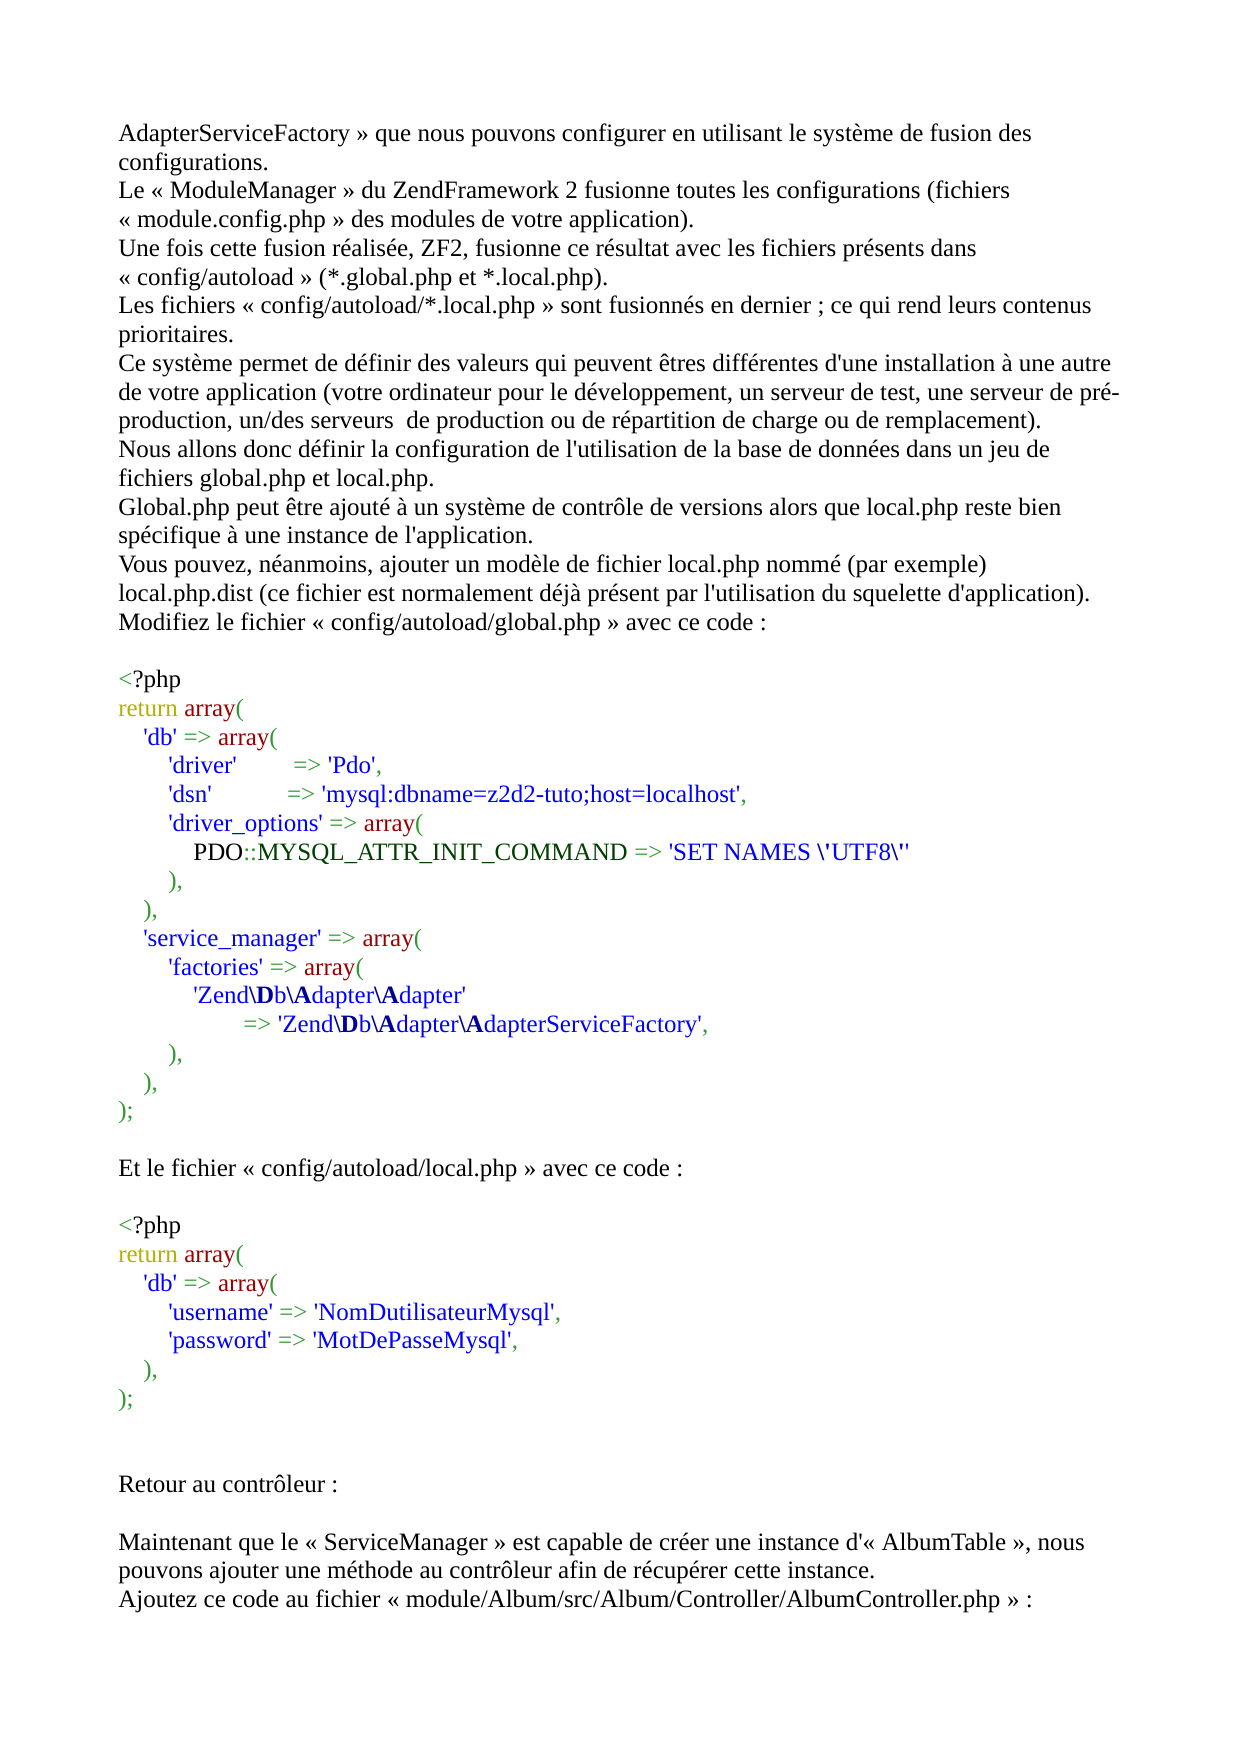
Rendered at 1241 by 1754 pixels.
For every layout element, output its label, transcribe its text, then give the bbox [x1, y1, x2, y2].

text Modifiez le fichier « config/autoload/global.php » avec ce code : [118, 607, 1122, 636]
text ), [118, 1038, 1122, 1067]
text Retour au contrôleur : [118, 1469, 1122, 1498]
text 'driver' => 'Pdo', [118, 751, 1122, 779]
text Les fichiers « config/autoload/*.local.php » sont fusionnés en dernier ; ce qui rend leurs contenus prioritaires. [118, 291, 1122, 348]
text Ajoutez ce code au fichier « module/Album/src/Album/Controller/AlbumController.php » : [118, 1584, 1122, 1613]
text ), [118, 866, 1122, 894]
text 'factories' => array( [118, 952, 1122, 981]
text Et le fichier « config/autoload/local.php » avec ce code : [118, 1153, 1122, 1182]
text 'dsn' => 'mysql:dbname=z2d2-tuto;host=localhost', [118, 779, 1122, 808]
text 'db' => array( [118, 1268, 1122, 1297]
text 'Zend\Db\Adapter\Adapter' [118, 981, 1122, 1009]
text Maintenant que le « ServiceManager » est capable de créer une instance d'« AlbumTable », nous pouvons ajouter une méthode au contrôleur afin de récupérer cette instance. [118, 1527, 1122, 1584]
text return array( [118, 693, 1122, 722]
text => 'Zend\Db\Adapter\AdapterServiceFactory', [118, 1009, 1122, 1038]
text Une fois cette fusion réalisée, ZF2, fusionne ce résultat avec les fichiers présents dans « config/autoload » (*.global.php et *.local.php). [118, 233, 1122, 291]
text AdapterServiceFactory » que nous pouvons configurer en utilisant le système de fusion des configurations. [118, 118, 1122, 176]
text <?php [118, 1211, 1122, 1239]
text 'driver_options' => array( [118, 808, 1122, 837]
text 'service_manager' => array( [118, 923, 1122, 952]
text ); [118, 1383, 1122, 1412]
text Le « ModuleManager » du ZendFramework 2 fusionne toutes les configurations (fichiers « module.config.php » des modules de votre application). [118, 176, 1122, 233]
text ), [118, 894, 1122, 923]
text return array( [118, 1239, 1122, 1268]
text ), [118, 1067, 1122, 1096]
text <?php [118, 664, 1122, 693]
text 'db' => array( [118, 722, 1122, 751]
text Global.php peut être ajouté à un système de contrôle de versions alors que local.php reste bien spécifique à une instance de l'application. [118, 492, 1122, 549]
text Nous allons donc définir la configuration de l'utilisation de la base de données dans un jeu de fichiers global.php et local.php. [118, 434, 1122, 492]
text ); [118, 1096, 1122, 1124]
text ), [118, 1354, 1122, 1383]
text PDO::MYSQL_ATTR_INIT_COMMAND => 'SET NAMES \'UTF8\'' [118, 837, 1122, 866]
text Ce système permet de définir des valeurs qui peuvent êtres différentes d'une installation à une autre de votre application (votre ordinateur pour le développement, un serveur de test, une serveur de pré-production, un/des serveurs de production ou de répartition de charge ou de remplacement). [118, 348, 1122, 434]
text 'username' => 'NomDutilisateurMysql', [118, 1297, 1122, 1326]
text 'password' => 'MotDePasseMysql', [118, 1326, 1122, 1354]
text Vous pouvez, néanmoins, ajouter un modèle de fichier local.php nommé (par exemple) local.php.dist (ce fichier est normalement déjà présent par l'utilisation du squelette d'application). [118, 549, 1122, 607]
